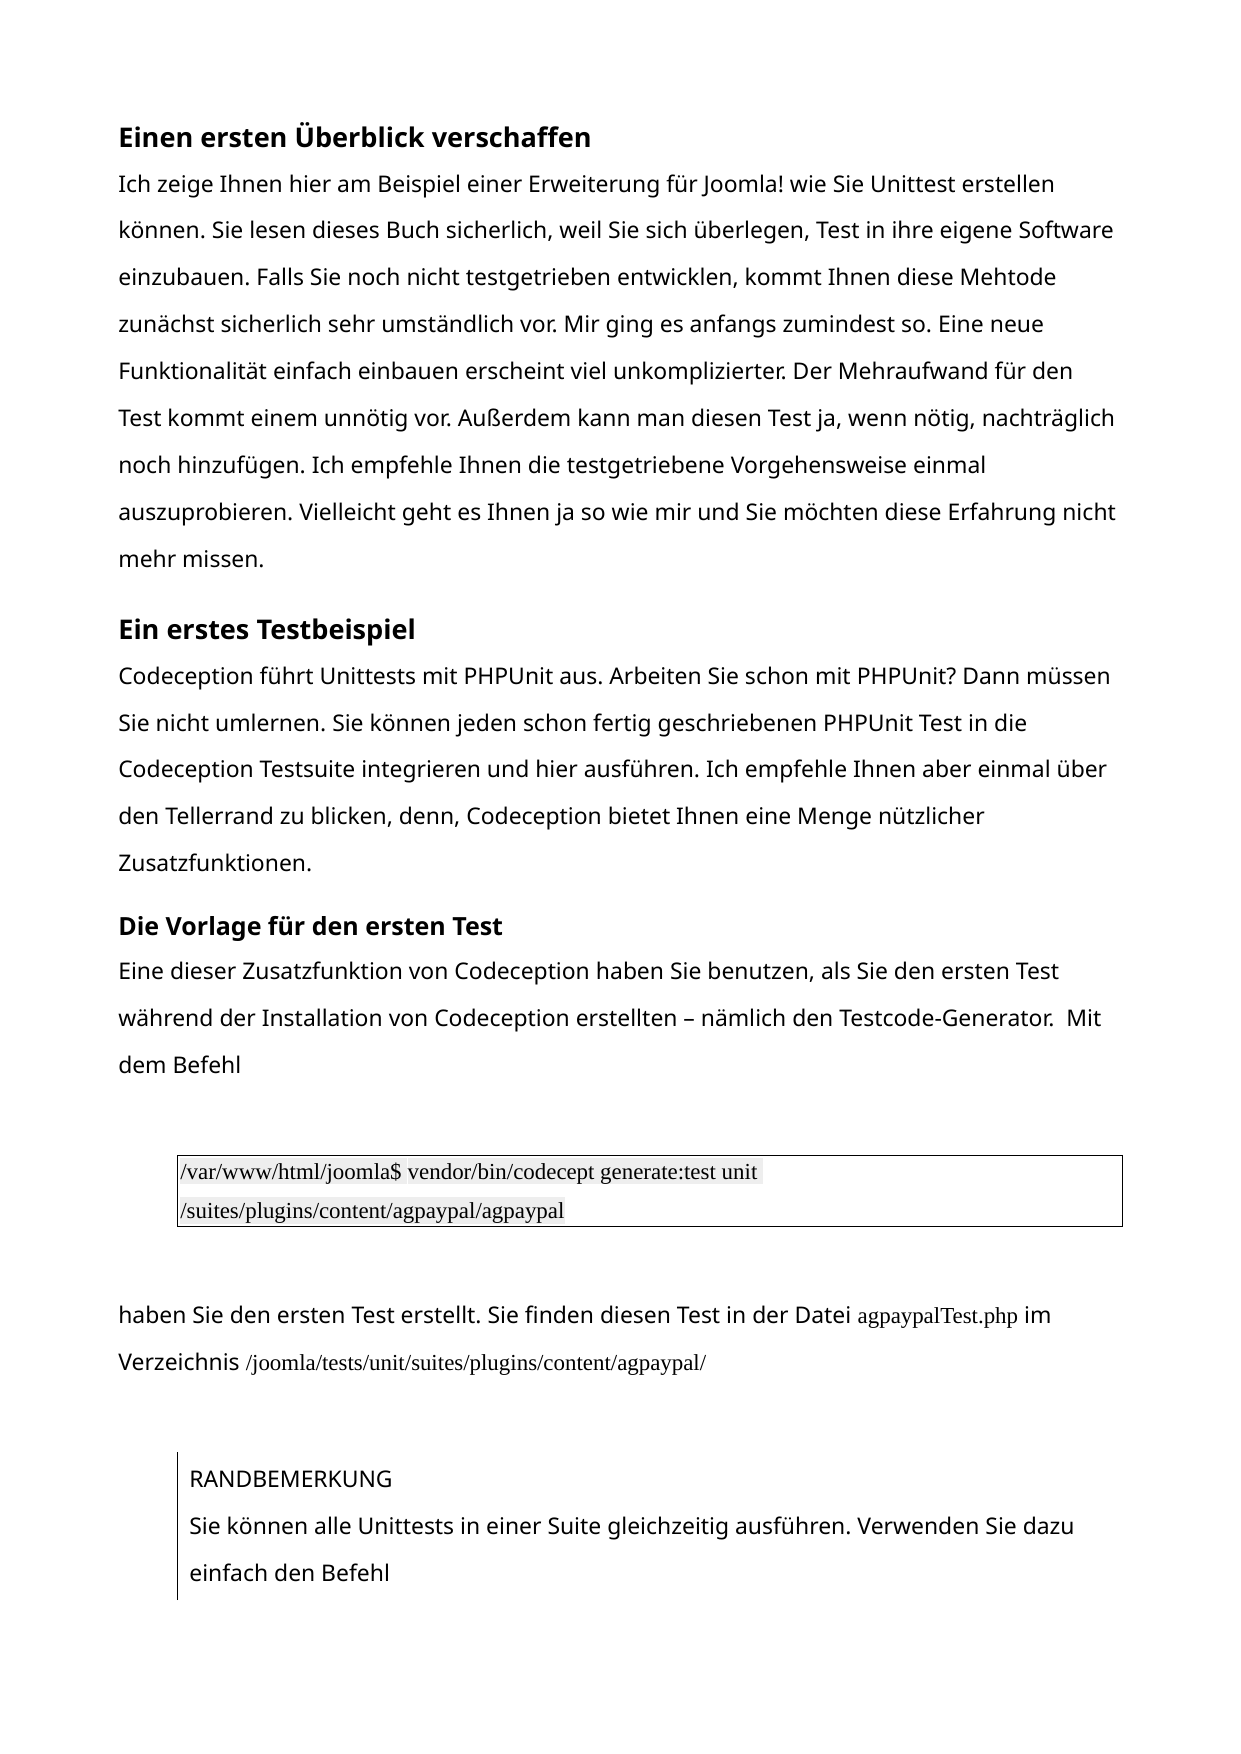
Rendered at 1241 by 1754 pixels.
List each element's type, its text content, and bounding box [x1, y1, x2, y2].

subtitle Ein erstes Testbeispiel [118, 610, 1122, 647]
text Ich zeige Ihnen hier am Beispiel einer Erweiterung für Joomla! wie Sie Unittest erstellen können. Sie lesen dieses Buch sicherlich, weil Sie sich überlegen, Test in ihre eigene Software einzubauen. Falls Sie noch nicht testgetrieben entwicklen, kommt Ihnen diese Mehtode zunächst sicherlich sehr umständlich vor. Mir ging es anfangs zumindest so. Eine neue Funktionalität einfach einbauen erscheint viel unkomplizierter. Der Mehraufwand für den Test kommt einem unnötig vor. Außerdem kann man diesen Test ja, wenn nötig, nachträglich noch hinzufügen. Ich empfehle Ihnen die testgetriebene Vorgehensweise einmal auszuprobieren. Vielleicht geht es Ihnen ja so wie mir und Sie möchten diese Erfahrung nicht mehr missen. [118, 167, 1122, 574]
text RANDBEMERKUNG Sie können alle Unittests in einer Suite gleichzeitig ausführen. Verwenden Sie dazu einfach den Befehl [178, 1452, 1122, 1600]
text /var/www/html/joomla$ vendor/bin/codecept generate:test unit /suites/plugins/content/agpaypal/agpaypal [178, 1156, 1122, 1226]
text haben Sie den ersten Test erstellt. Sie finden diesen Test in der Datei agpaypalTest.php im Verzeichnis /joomla/tests/unit/suites/plugins/content/agpaypal/ [118, 1299, 1122, 1377]
subtitle Einen ersten Überblick verschaffen [118, 118, 1122, 155]
text Eine dieser Zusatzfunktion von Codeception haben Sie benutzen, als Sie den ersten Test während der Installation von Codeception erstellten – nämlich den Testcode-Generator. Mit dem Befehl [118, 955, 1122, 1080]
text Codeception führt Unittests mit PHPUnit aus. Arbeiten Sie schon mit PHPUnit? Dann müssen Sie nicht umlernen. Sie können jeden schon fertig geschriebenen PHPUnit Test in die Codeception Testsuite integrieren und hier ausführen. Ich empfehle Ihnen aber einmal über den Tellerrand zu blicken, denn, Codeception bietet Ihnen eine Menge nützlicher Zusatzfunktionen. [118, 659, 1122, 878]
subtitle Die Vorlage für den ersten Test [118, 908, 1122, 943]
